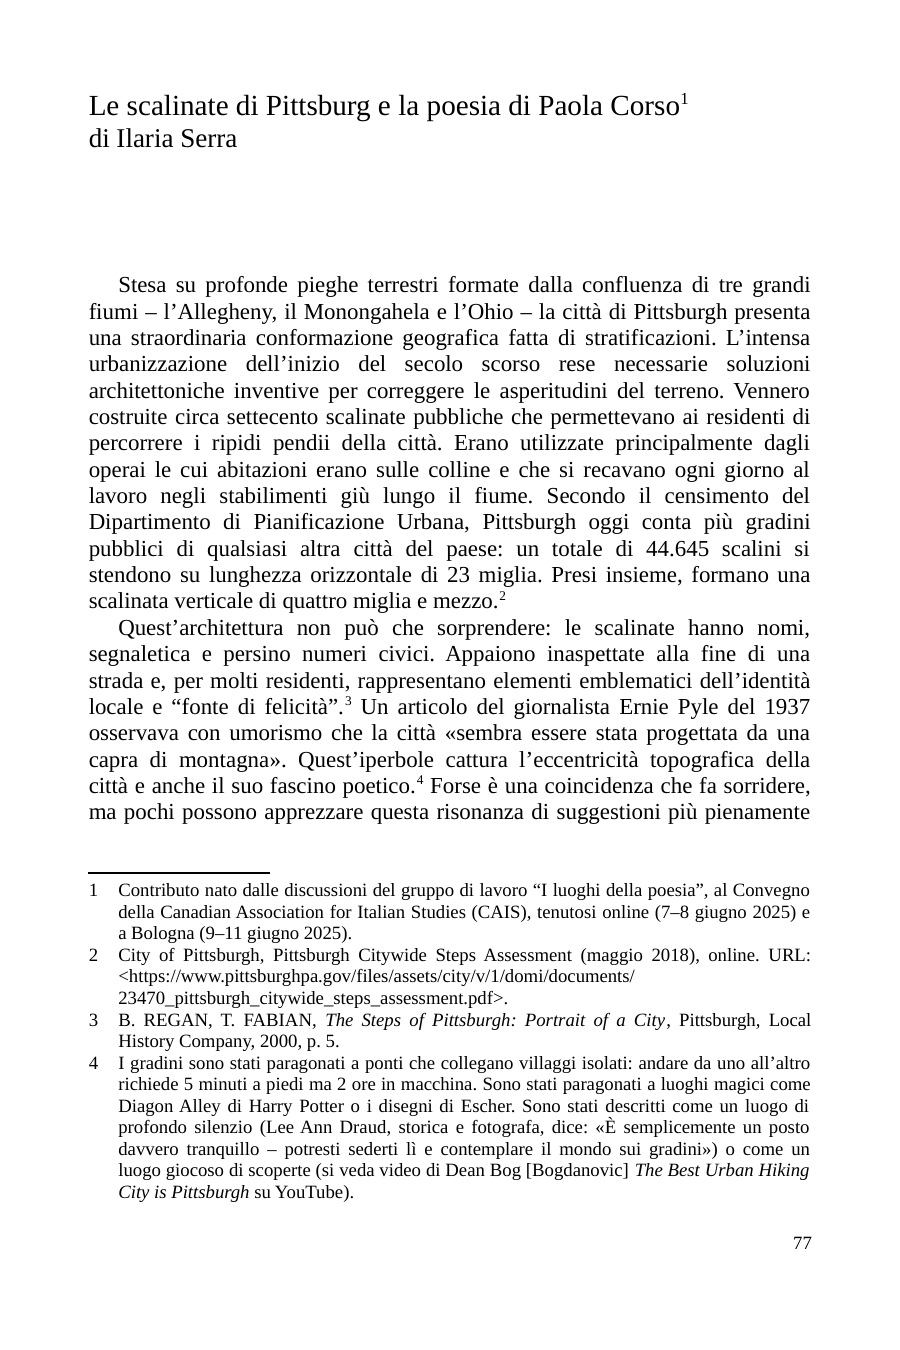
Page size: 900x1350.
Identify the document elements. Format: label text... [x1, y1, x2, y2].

text Contributo nato dalle discussioni del gruppo di lavoro “I luoghi della poesia”, al Convegno della Canadian Association for Italian Studies (CAIS), tenutosi online (7–8 giugno 2025) e a Bologna (9–11 giugno 2025). [88, 879, 811, 944]
subtitle Le scalinate di Pittsburg e la poesia di Paola Corso di Ilaria Serra [88, 88, 811, 153]
text I gradini sono stati paragonati a ponti che collegano villaggi isolati: andare da uno all’altro richiede 5 minuti a piedi ma 2 ore in macchina. Sono stati paragonati a luoghi magici come Diagon Alley di Harry Potter o i disegni di Escher. Sono stati descritti come un luogo di profondo silenzio (Lee Ann Draud, storica e fotografa, dice: «È semplicemente un posto davvero tranquillo ‒ potresti sederti lì e contemplare il mondo sui gradini») o come un luogo giocoso di scoperte (si veda video di Dean Bog [Bogdanovic] The Best Urban Hiking City is Pittsburgh su YouTube). [88, 1052, 811, 1202]
text Stesa su profonde pieghe terrestri formate dalla confluenza di tre grandi fiumi – l’Allegheny, il Monongahela e l’Ohio – la città di Pittsburgh presenta una straordinaria conformazione geografica fatta di stratificazioni. L’intensa urbanizzazione dell’inizio del secolo scorso rese necessarie soluzioni architettoniche inventive per correggere le asperitudini del terreno. Vennero costruite circa settecento scalinate pubbliche che permettevano ai residenti di percorrere i ripidi pendii della città. Erano utilizzate principalmente dagli operai le cui abitazioni erano sulle colline e che si recavano ogni giorno al lavoro negli stabilimenti giù lungo il fiume. Secondo il censimento del Dipartimento di Pianificazione Urbana, Pittsburgh oggi conta più gradini pubblici di qualsiasi altra città del paese: un totale di 44.645 scalini si stendono su lunghezza orizzontale di 23 miglia. Presi insieme, formano una scalinata verticale di quattro miglia e mezzo. [88, 271, 811, 614]
text B. REGAN, T. FABIAN, The Steps of Pittsburgh: Portrait of a City, Pittsburgh, Local History Company, 2000, p. 5. [88, 1008, 811, 1052]
text Quest’architettura non può che sorprendere: le scalinate hanno nomi, segnaletica e persino numeri civici. Appaiono inaspettate alla fine di una strada e, per molti residenti, rappresentano elementi emblematici dell’identità locale e “fonte di felicità”. Un articolo del giornalista Ernie Pyle del 1937 osservava con umorismo che la città «sembra essere stata progettata da una capra di montagna». Quest’iperbole cattura l’eccentricità topografica della città e anche il suo fascino poetico. Forse è una coincidenza che fa sorridere, ma pochi possono apprezzare questa risonanza di suggestioni più pienamente [88, 614, 811, 825]
text City of Pittsburgh, Pittsburgh Citywide Steps Assessment (maggio 2018), online. URL: <https://www.pittsburghpa.gov/files/assets/city/v/1/domi/documents/23470_pittsburgh_citywide_steps_assessment.pdf>. [88, 944, 811, 1008]
